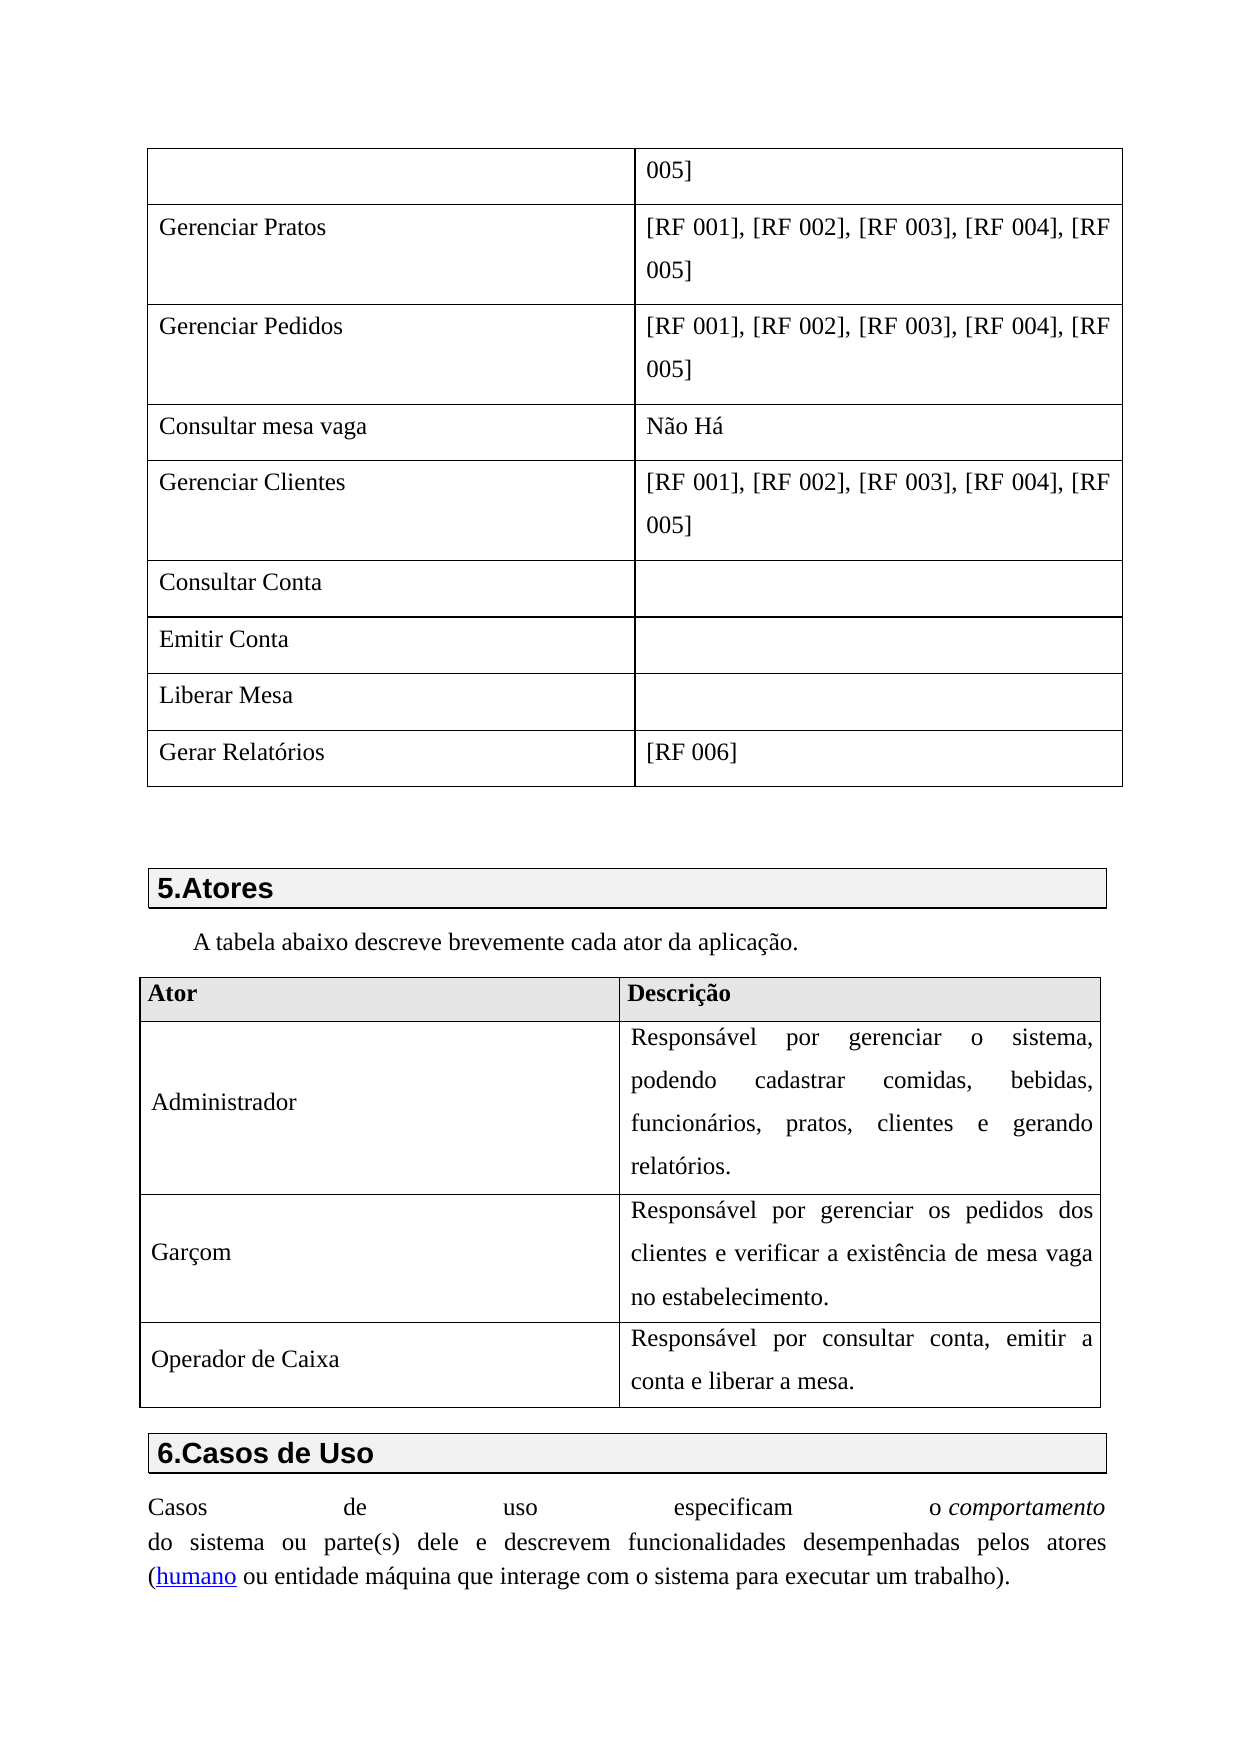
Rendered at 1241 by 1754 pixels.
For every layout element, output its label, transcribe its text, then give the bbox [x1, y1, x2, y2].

table_cell Gerenciar Clientes [148, 461, 634, 560]
table_cell [148, 149, 634, 204]
table_cell Administrador [141, 1022, 619, 1194]
text Casos de uso especificam o comportamento do sistema ou parte(s) dele e descrevem funcionalidades desempenhadas pelos atores (humano ou entidade máquina que interage com o sistema para executar um trabalho). [148, 1487, 1107, 1590]
table_cell Operador de Caixa [141, 1323, 619, 1407]
table_cell [RF 001], [RF 002], [RF 003], [RF 004], [RF 005] [636, 305, 1122, 404]
table_cell Gerenciar Pratos [148, 205, 634, 304]
table_cell Gerenciar Pedidos [148, 305, 634, 404]
table_cell [RF 001], [RF 002], [RF 003], [RF 004], [RF 005] [636, 461, 1122, 560]
table_cell Consultar Conta [148, 561, 634, 616]
table_header Ator [141, 978, 619, 1021]
table_cell Liberar Mesa [148, 674, 634, 729]
table_cell Responsável por gerenciar o sistema, podendo cadastrar comidas, bebidas, funcionários, pratos, clientes e gerando relatórios. [620, 1022, 1100, 1194]
table_cell [636, 618, 1122, 673]
table_cell Não Há [636, 405, 1122, 460]
table_cell [636, 674, 1122, 729]
text A tabela abaixo descreve brevemente cada ator da aplicação. [148, 927, 1107, 956]
subtitle Atores [149, 869, 1106, 907]
table_cell Emitir Conta [148, 618, 634, 673]
table_cell Responsável por gerenciar os pedidos dos clientes e verificar a existência de mesa vaga no estabelecimento. [620, 1195, 1100, 1322]
table_cell [RF 001], [RF 002], [RF 003], [RF 004], [RF 005] [636, 205, 1122, 304]
table_cell 005] [636, 149, 1122, 204]
subtitle Casos de Uso [149, 1434, 1106, 1472]
table_cell Garçom [141, 1195, 619, 1322]
table_header Descrição [620, 978, 1100, 1021]
table_cell Consultar mesa vaga [148, 405, 634, 460]
table_cell [RF 006] [636, 731, 1122, 786]
table_cell Gerar Relatórios [148, 731, 634, 786]
table_cell Responsável por consultar conta, emitir a conta e liberar a mesa. [620, 1323, 1100, 1407]
table_cell [636, 561, 1122, 616]
